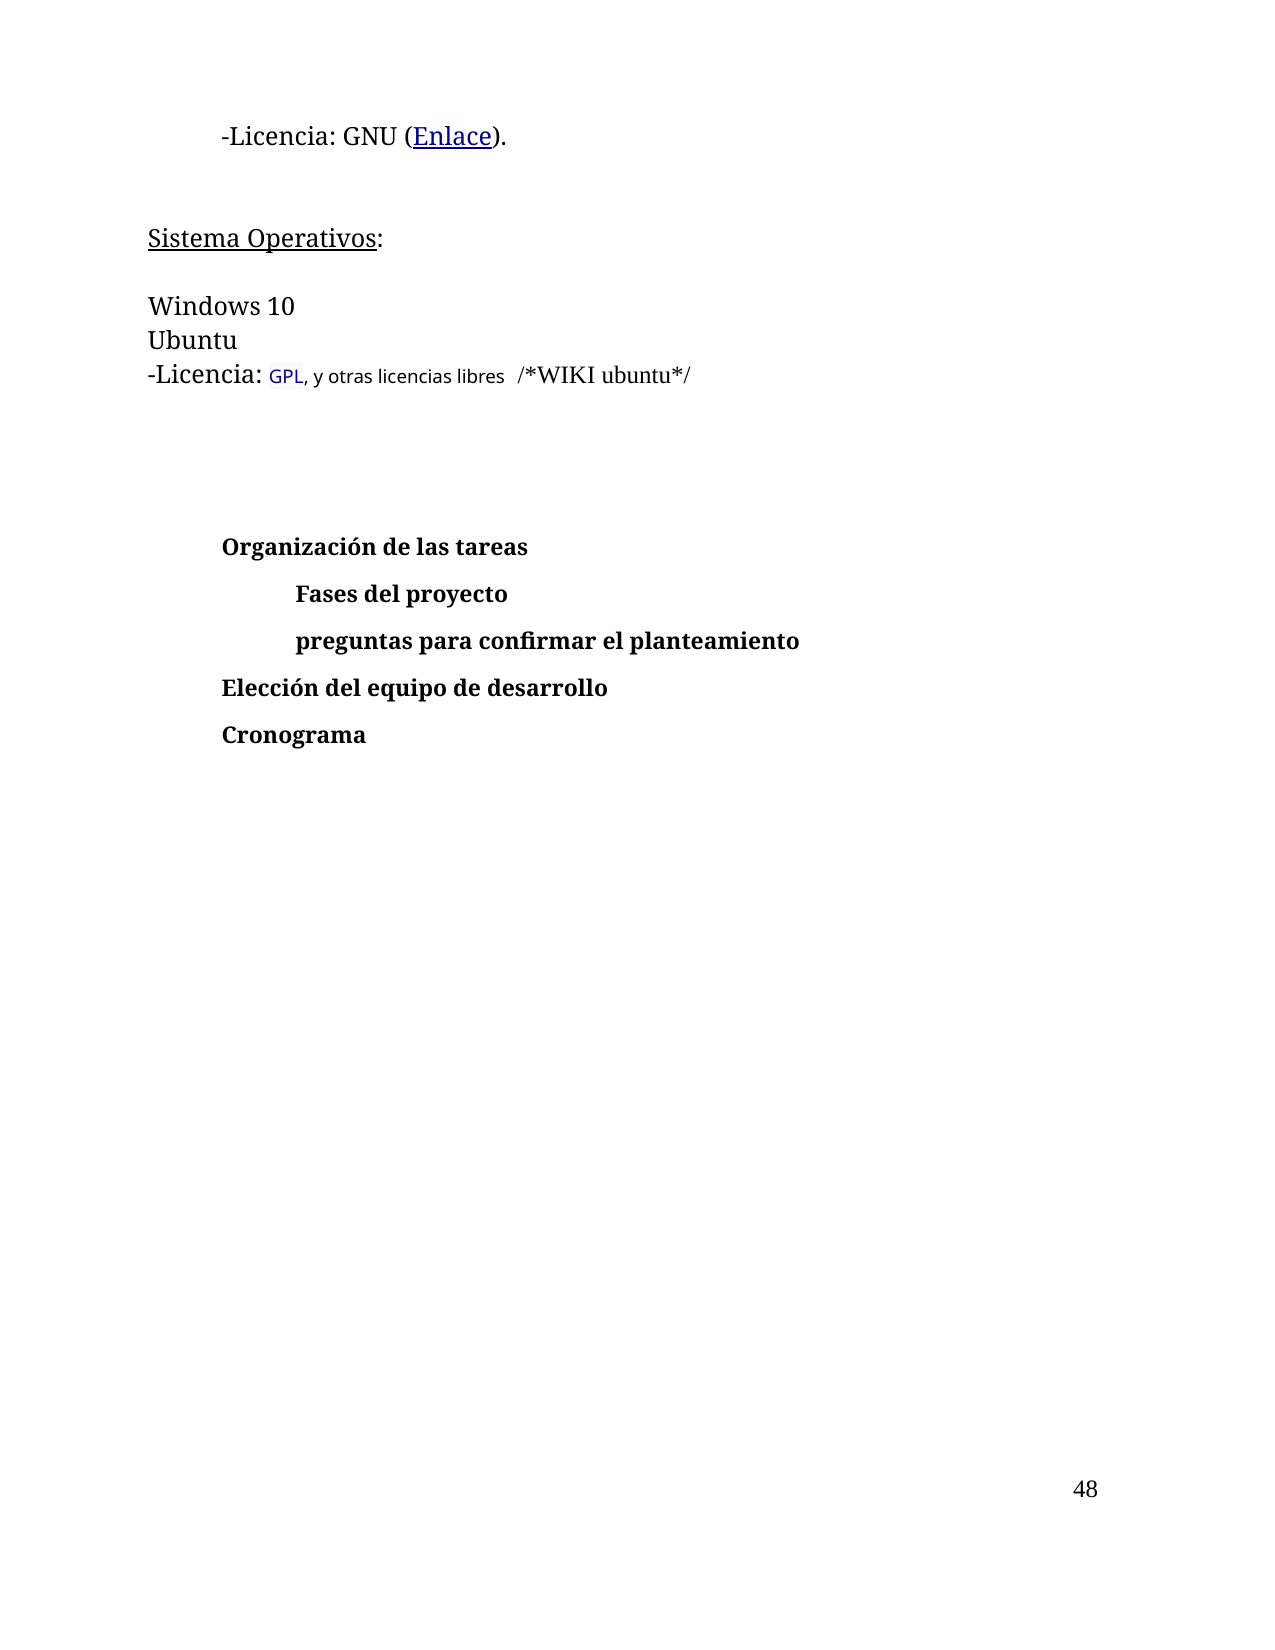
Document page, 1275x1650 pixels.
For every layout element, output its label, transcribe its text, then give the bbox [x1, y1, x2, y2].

text Elección del equipo de desarrollo [148, 672, 1098, 703]
text Sistema Operativos: [148, 220, 1098, 254]
text Cronograma [148, 719, 1098, 750]
text -Licencia: GNU (Enlace). [148, 118, 1098, 152]
text -Licencia: GPL, y otras licencias libres /*WIKI ubuntu*/ [148, 357, 1098, 391]
text Windows 10 [148, 288, 1098, 322]
text Ubuntu [148, 322, 1098, 357]
text preguntas para confirmar el planteamiento [148, 625, 1098, 656]
text Organización de las tareas [148, 531, 1098, 562]
text Fases del proyecto [148, 578, 1098, 609]
